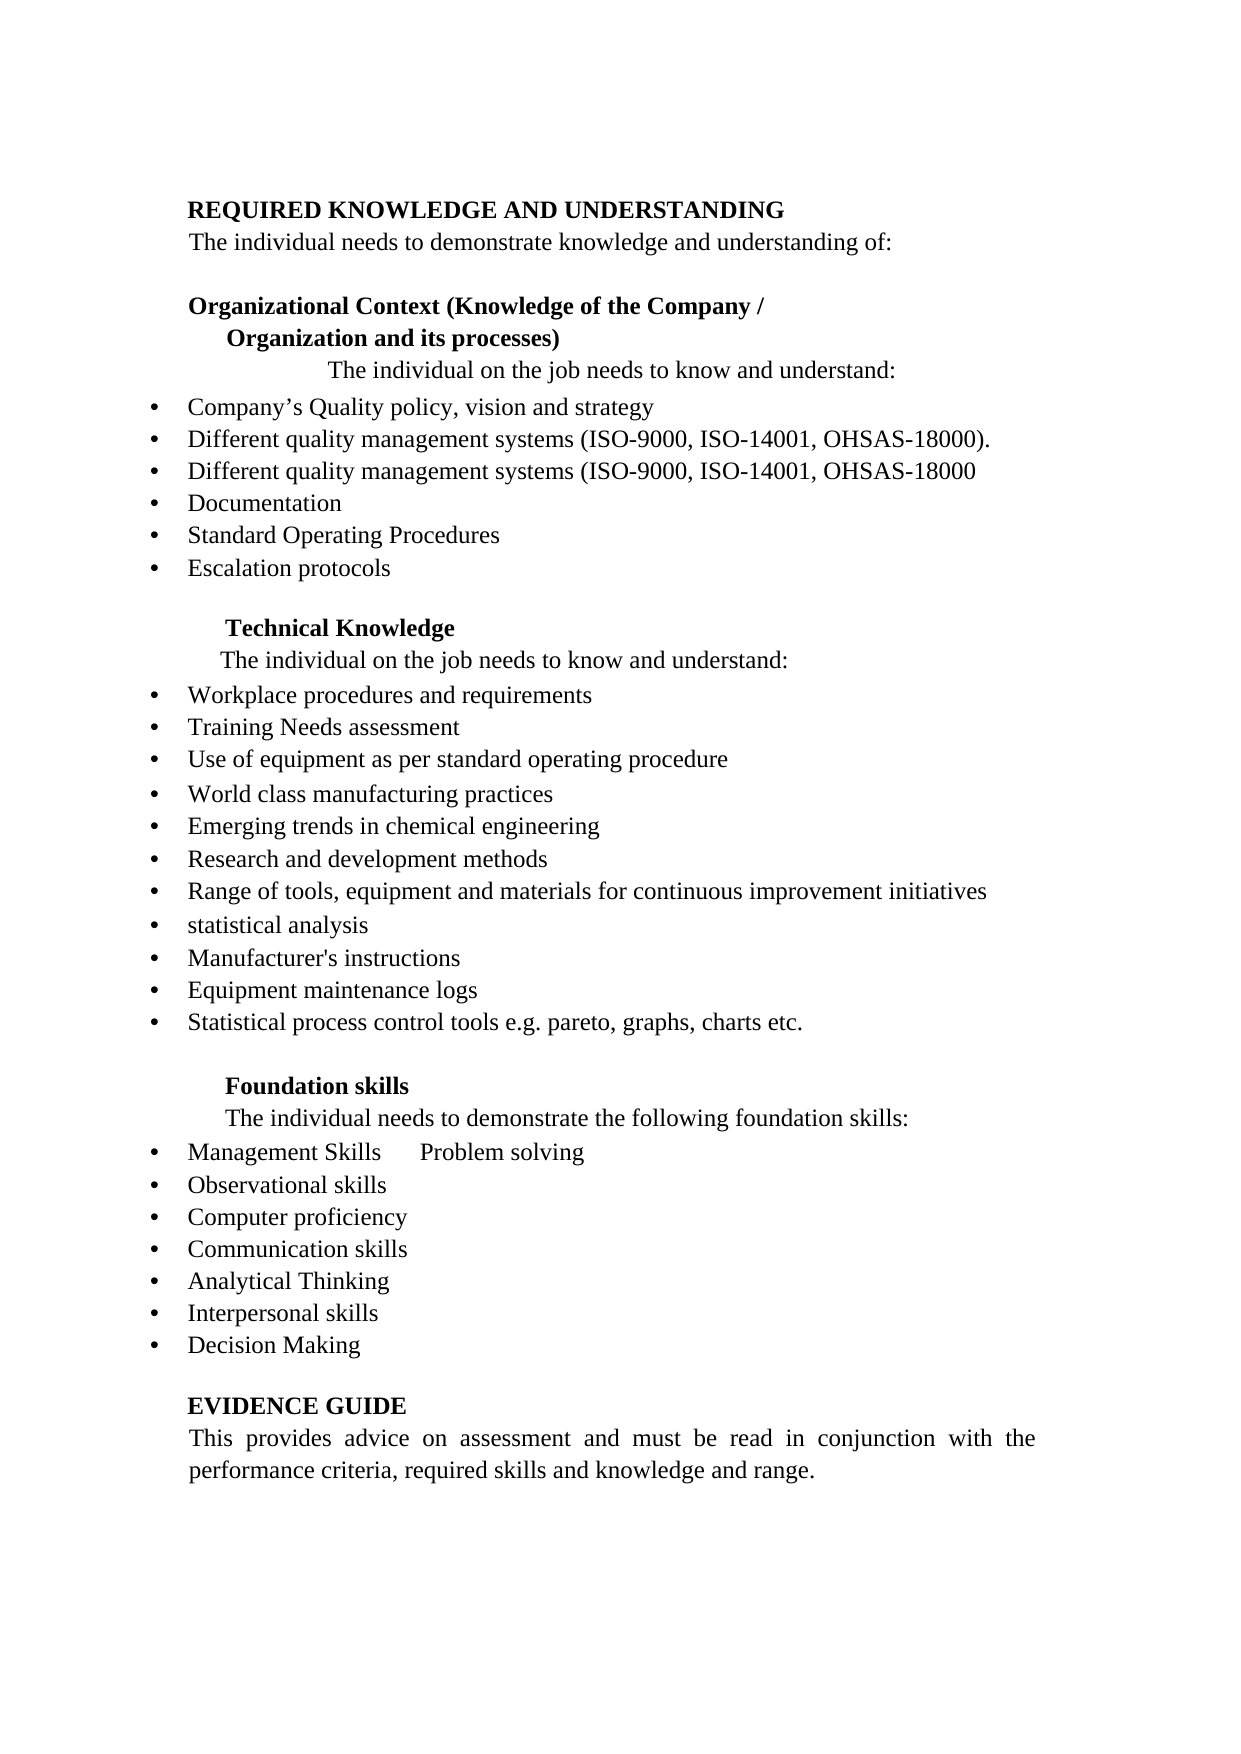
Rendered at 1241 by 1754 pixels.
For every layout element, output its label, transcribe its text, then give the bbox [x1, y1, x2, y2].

list Management Skills  Problem solving [150, 1137, 1052, 1166]
list Different quality management systems (ISO-9000, ISO-14001, OHSAS-18000 [150, 456, 1052, 485]
list Research and development methods [150, 843, 1052, 872]
text EVIDENCE GUIDE [187, 1391, 1053, 1420]
list Decision Making [150, 1331, 1052, 1359]
list Range of tools, equipment and materials for continuous improvement initiatives [150, 876, 1052, 904]
list Use of equipment as per standard operating procedure [150, 744, 1052, 773]
list Computer proficiency [150, 1202, 1052, 1231]
list Analytical Thinking [150, 1266, 1052, 1295]
text Technical Knowledge [225, 613, 1053, 642]
list Standard Operating Procedures [150, 520, 1052, 549]
list Communication skills [150, 1234, 1052, 1263]
text The individual needs to demonstrate the following foundation skills: [225, 1103, 1052, 1132]
list Manufacturer's instructions [150, 943, 1052, 972]
list Company’s Quality policy, vision and strategy [150, 392, 1052, 421]
text This provides advice on assessment and must be read in conjunction with the performance criteria, required skills and knowledge and range. [188, 1423, 1037, 1484]
text The individual needs to demonstrate knowledge and understanding of: [188, 227, 1052, 256]
text Organizational Context (Knowledge of the Company / [188, 291, 1053, 320]
text Foundation skills [225, 1071, 1053, 1099]
text The individual on the job needs to know and understand: [203, 355, 1027, 384]
list Documentation [150, 488, 1052, 517]
list Statistical process control tools e.g. pareto, graphs, charts etc. [150, 1007, 1052, 1036]
list Observational skills [150, 1169, 1052, 1198]
text Organization and its processes) [226, 323, 1053, 352]
list World class manufacturing practices [150, 779, 1052, 808]
list Workplace procedures and requirements [150, 680, 1052, 709]
list Different quality management systems (ISO-9000, ISO-14001, OHSAS-18000). [150, 424, 1052, 453]
text The individual on the job needs to know and understand: [188, 646, 1052, 674]
list Escalation protocols [150, 553, 1052, 581]
list Emerging trends in chemical engineering [150, 811, 1052, 840]
list statistical analysis [150, 911, 1052, 939]
text REQUIRED KNOWLEDGE AND UNDERSTANDING [187, 195, 1053, 224]
list Training Needs assessment [150, 712, 1052, 741]
list Equipment maintenance logs [150, 975, 1052, 1004]
list Interpersonal skills [150, 1298, 1052, 1327]
